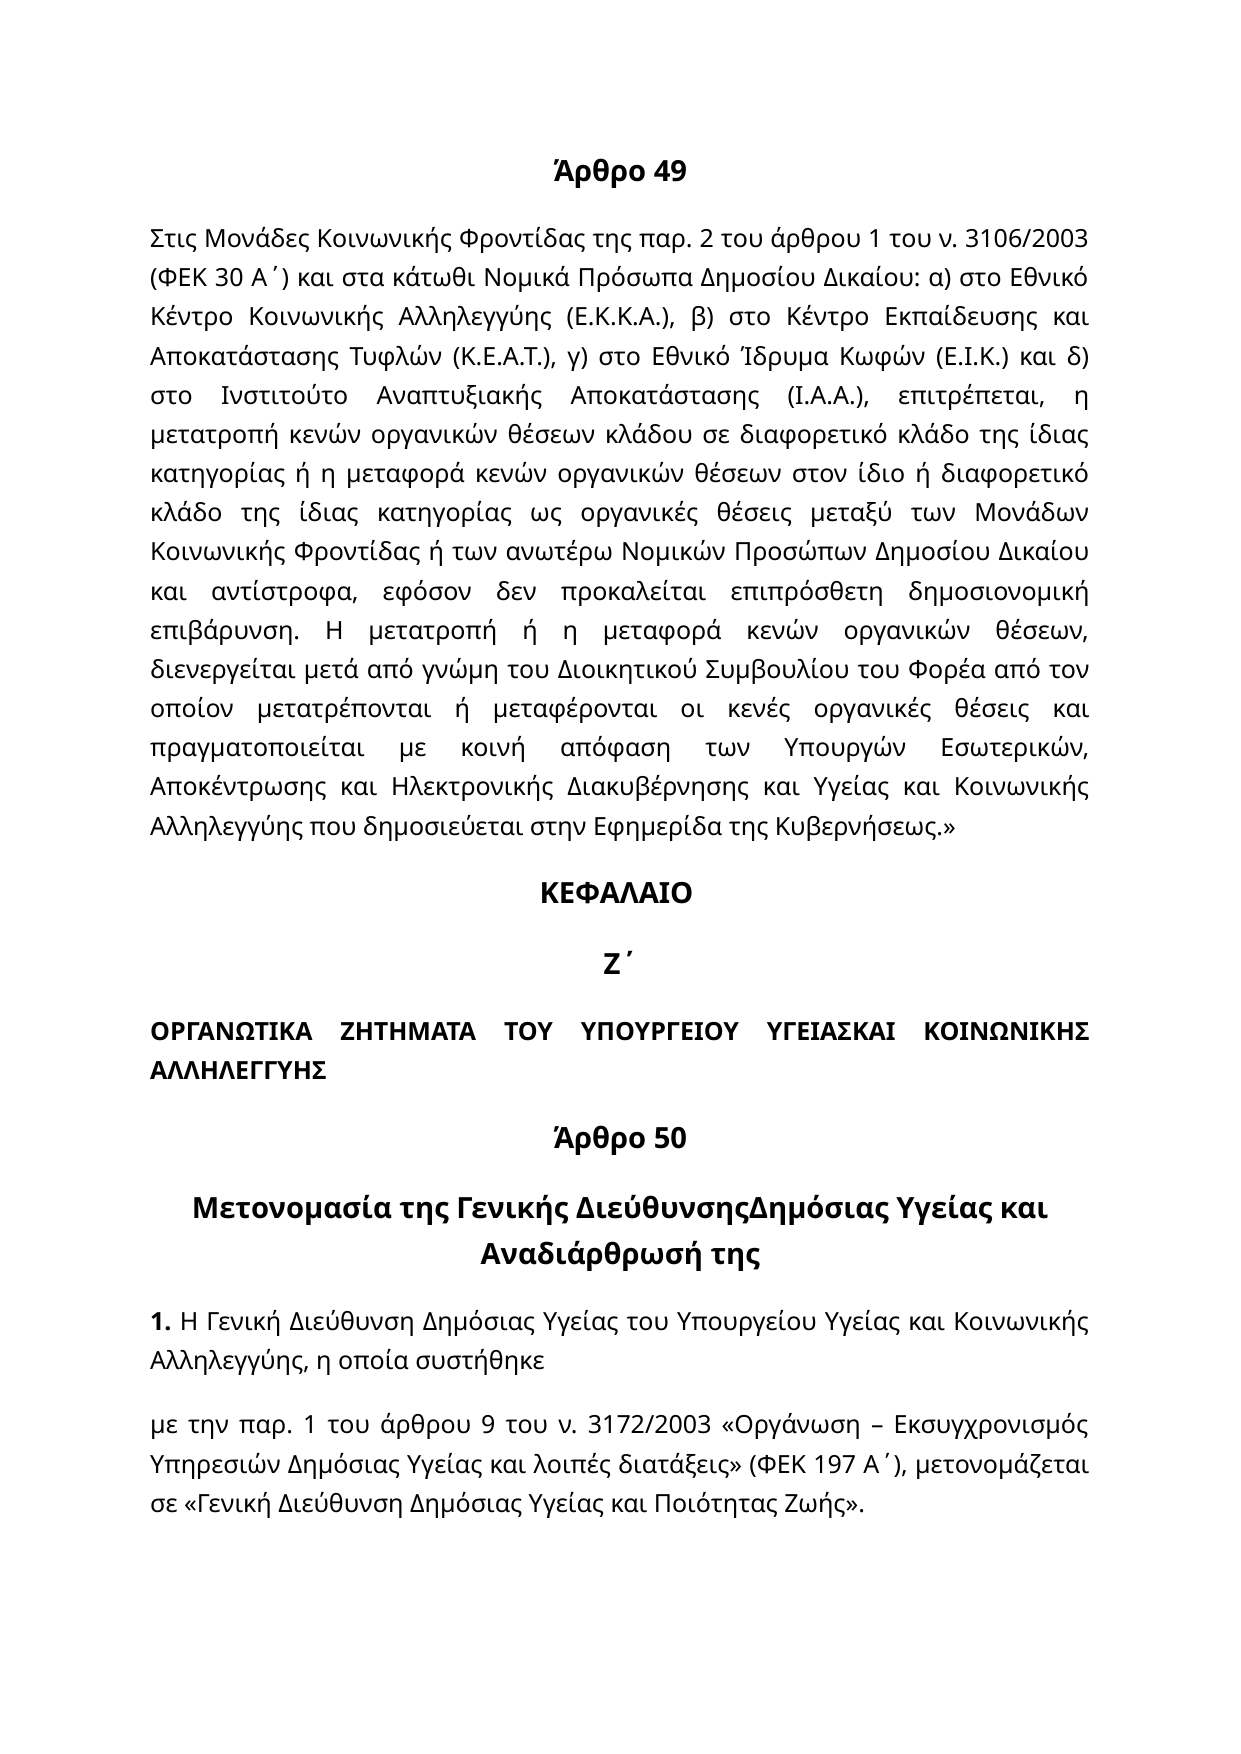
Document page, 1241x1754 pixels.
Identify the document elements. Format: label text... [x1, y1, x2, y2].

text ΟΡΓΑΝΩΤΙΚΑ ΖΗΤΗΜΑΤΑ ΤΟΥ ΥΠΟΥΡΓΕΙΟΥ ΥΓΕΙΑΣΚΑΙ ΚΟΙΝΩΝΙΚΗΣ ΑΛΛΗΛΕΓΓΥΗΣ [150, 1013, 1090, 1087]
subtitle Άρθρο 49 [150, 150, 1090, 190]
text Στις Μονάδες Κοινωνικής Φροντίδας της παρ. 2 του άρθρου 1 του ν. 3106/2003 (ΦΕΚ 30 Α΄) και στα κάτωθι Νομικά Πρόσωπα Δημοσίου Δικαίου: α) στο Εθνικό Κέντρο Κοινωνικής Αλληλεγγύης (Ε.Κ.Κ.Α.), β) στο Κέντρο Εκπαίδευσης και Αποκατάστασης Τυφλών (Κ.Ε.Α.Τ.), γ) στο Εθνικό Ίδρυμα Κωφών (Ε.Ι.Κ.) και δ) στο Ινστιτούτο Αναπτυξιακής Αποκατάστασης (Ι.Α.Α.), επιτρέπεται, η μετατροπή κενών οργανικών θέσεων κλάδου σε διαφορετικό κλάδο της ίδιας κατηγορίας ή η μεταφορά κενών οργανικών θέσεων στον ίδιο ή διαφορετικό κλάδο της ίδιας κατηγορίας ως οργανικές θέσεις μεταξύ των Μονάδων Κοινωνικής Φροντίδας ή των ανωτέρω Νομικών Προσώπων Δημοσίου Δικαίου και αντίστροφα, εφόσον δεν προκαλείται επιπρόσθετη δημοσιονομική επιβάρυνση. Η μετατροπή ή η μεταφορά κενών οργανικών θέσεων, διενεργείται μετά από γνώμη του Διοικητικού Συμβουλίου του Φορέα από τον οποίον μετατρέπονται ή μεταφέρονται οι κενές οργανικές θέσεις και πραγματοποιείται με κοινή απόφαση των Υπουργών Εσωτερικών, Αποκέντρωσης και Ηλεκτρονικής Διακυβέρνησης και Υγείας και Κοινωνικής Αλληλεγγύης που δημοσιεύεται στην Εφημερίδα της Κυβερνήσεως.» [150, 221, 1090, 842]
text 1. Η Γενική Διεύθυνση Δημόσιας Υγείας του Υπουργείου Υγείας και Κοινωνικής Αλληλεγγύης, η οποία συστήθηκε [150, 1304, 1090, 1377]
subtitle Άρθρο 50 [150, 1117, 1090, 1157]
text με την παρ. 1 του άρθρου 9 του ν. 3172/2003 «Οργάνωση – Εκσυγχρονισμός Υπηρεσιών Δημόσιας Υγείας και λοιπές διατάξεις» (ΦΕΚ 197 Α΄), μετονομάζεται σε «Γενική Διεύθυνση Δημόσιας Υγείας και Ποιότητας Ζωής». [150, 1407, 1090, 1519]
subtitle Ζ΄ [150, 943, 1090, 983]
subtitle Μετονομασία της Γενικής ΔιεύθυνσηςΔημόσιας Υγείας και Αναδιάρθρωσή της [150, 1187, 1090, 1273]
subtitle ΚΕΦΑΛΑΙΟ [150, 872, 1090, 912]
